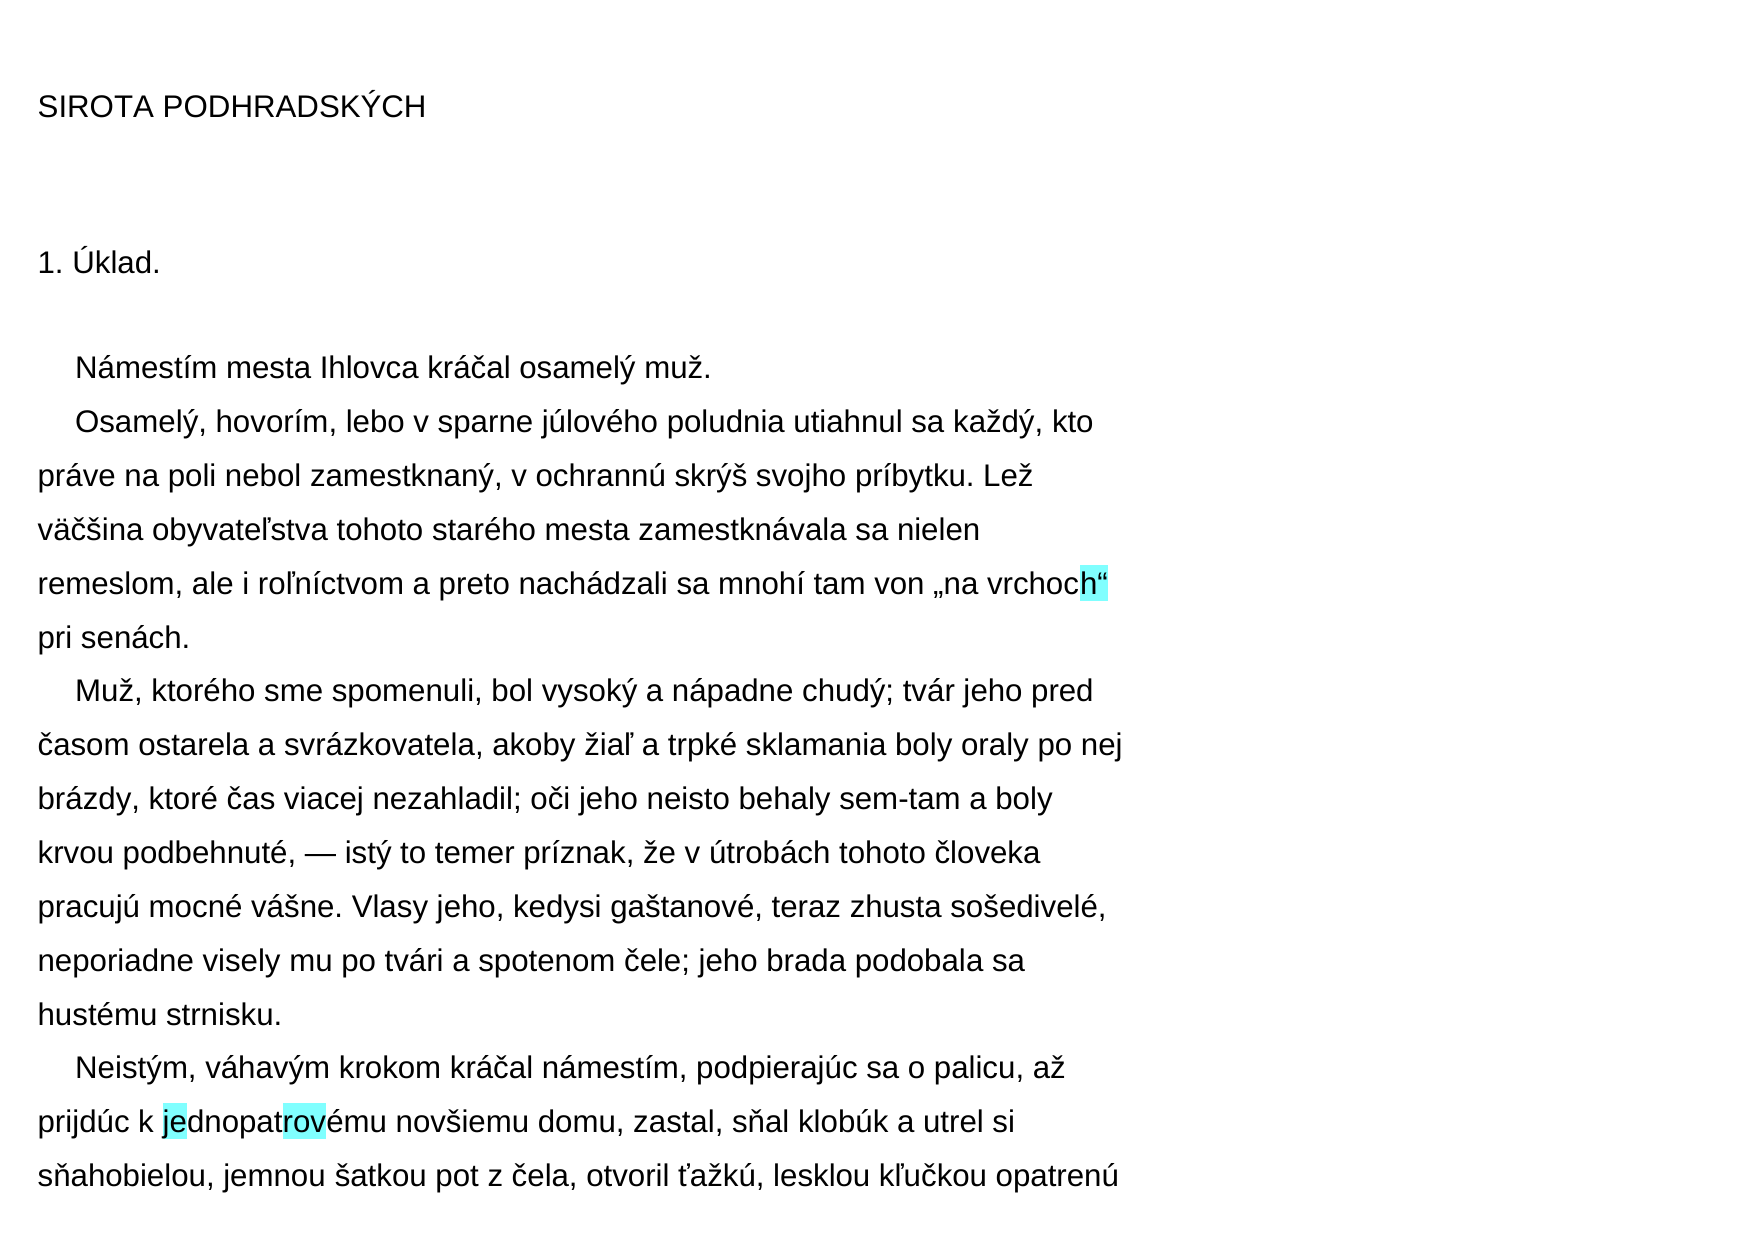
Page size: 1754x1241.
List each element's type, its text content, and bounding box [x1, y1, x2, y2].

text Námestím mesta Ihlovca kráčal osamelý muž. [37, 349, 1130, 385]
text Muž, ktorého sme spomenuli, bol vysoký a nápadne chudý; tvár jeho pred časom ostarela a svrázkovatela, akoby žiaľ a trpké sklamania boly oraly po nej brázdy, ktoré čas viacej nezahladil; oči jeho neisto behaly sem-tam a boly krvou podbehnuté, — istý to temer príznak, že v útrobách tohoto človeka pracujú mocné vášne. Vlasy jeho, kedysi gaštanové, teraz zhusta sošedivelé, neporiadne visely mu po tvári a spotenom čele; jeho brada podobala sa hustému strnisku. [37, 672, 1130, 1032]
text 1. Úklad. [37, 244, 1130, 280]
text Osamelý, hovorím, lebo v sparne júlového poludnia utiahnul sa každý, kto práve na poli nebol zamestknaný, v ochrannú skrýš svojho príbytku. Lež väčšina obyvateľstva tohoto starého mesta zamestknávala sa nielen remeslom, ale i roľníctvom a preto nachádzali sa mnohí tam von „na vrchoch“ pri senách. [37, 403, 1130, 654]
text Neistým, váhavým krokom kráčal námestím, podpierajúc sa o palicu, až prijdúc k jednopatrovému novšiemu domu, zastal, sňal klobúk a utrel si sňahobielou, jemnou šatkou pot z čela, otvoril ťažkú, lesklou kľučkou opatrenú [37, 1049, 1130, 1193]
subtitle SIROTA PODHRADSKÝCH [37, 88, 1130, 124]
